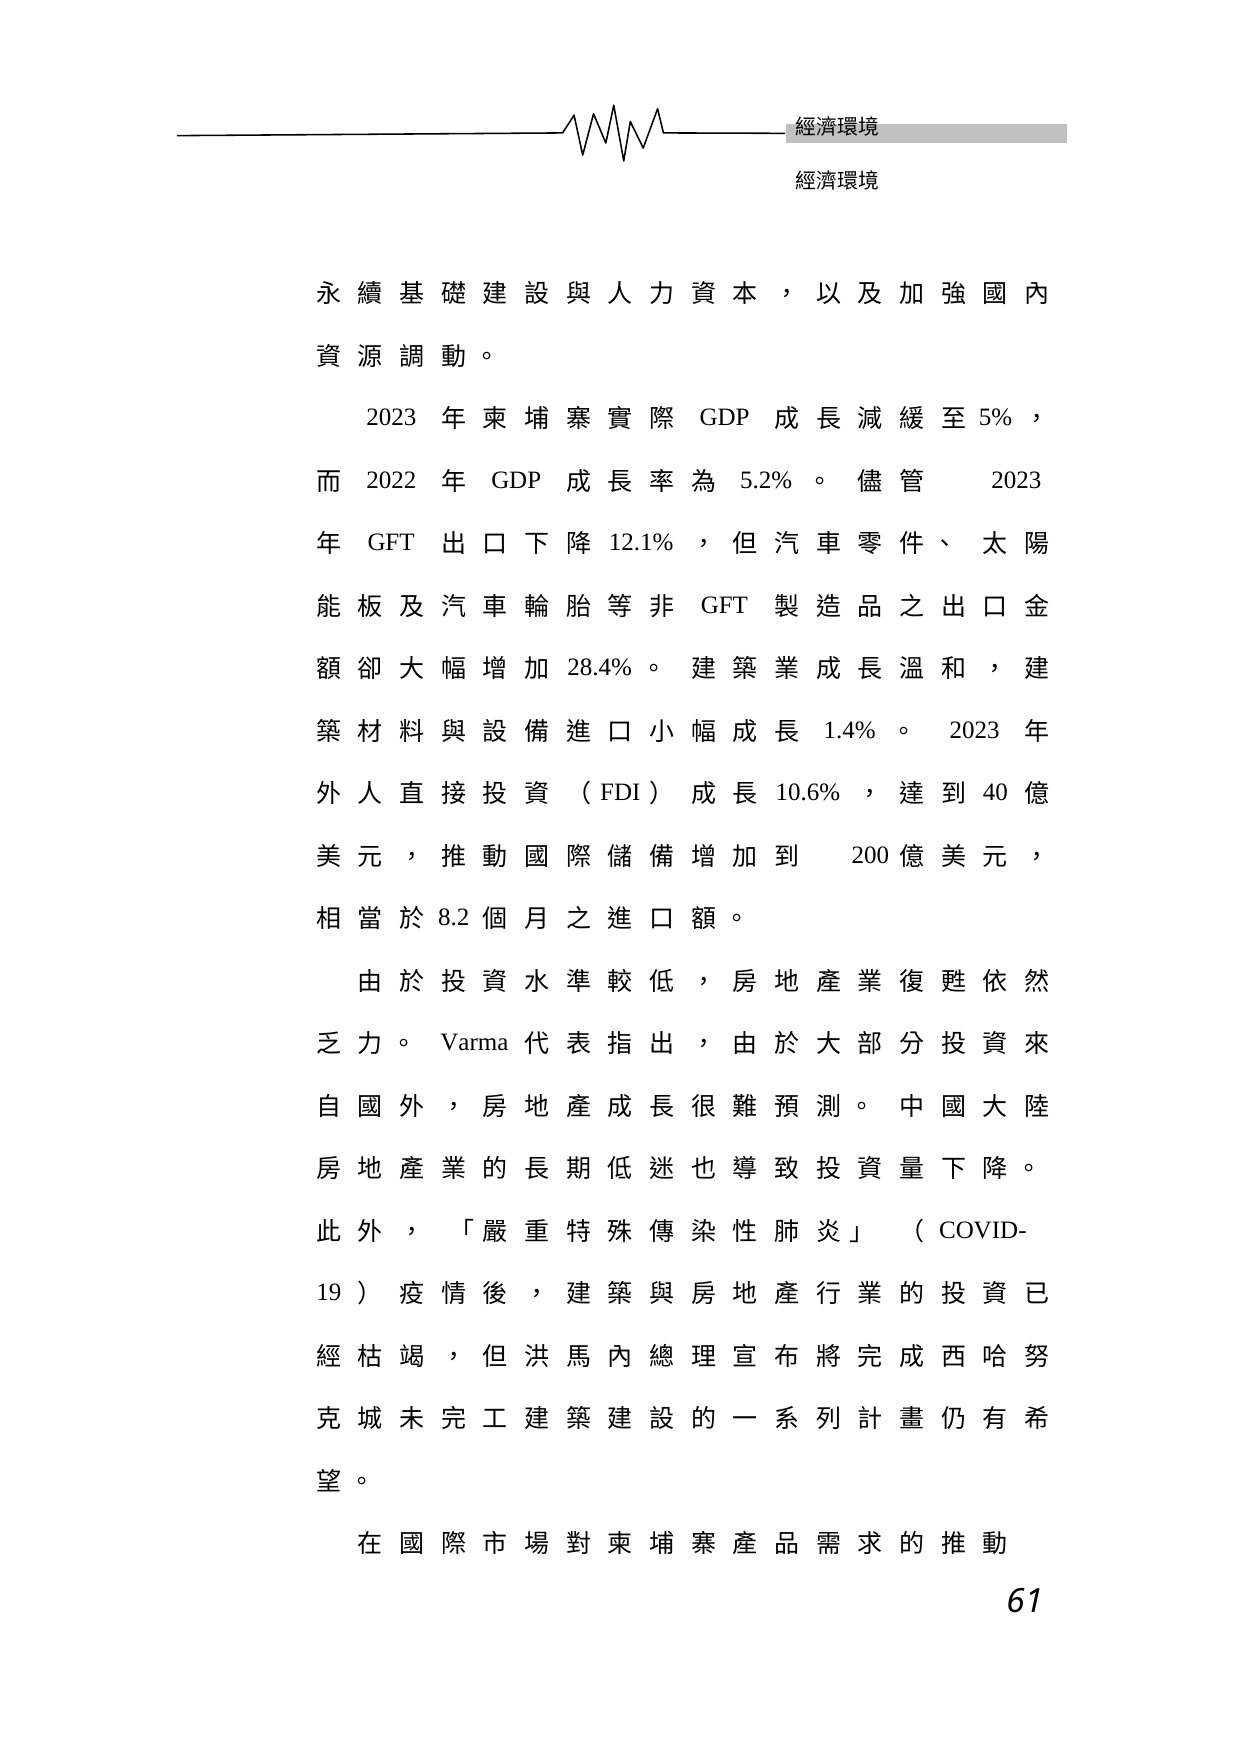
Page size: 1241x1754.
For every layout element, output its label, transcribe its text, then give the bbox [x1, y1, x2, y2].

text 在國際市場對柬埔寨產品需求的推動 [281, 1500, 1058, 1563]
text 永續基礎建設與人力資本，以及加強國內資源調動。 [281, 250, 1058, 375]
text 由於投資水準較低，房地產業復甦依然乏力。Varma代表指出，由於大部分投資來自國外，房地產成長很難預測。中國大陸房地產業的長期低迷也導致投資量下降。此外，「嚴重特殊傳染性肺炎」（COVID-19）疫情後，建築與房地產行業的投資已經枯竭，但洪馬內總理宣布將完成西哈努克城未完工建築建設的一系列計畫仍有希望。 [281, 938, 1058, 1500]
text 2023年柬埔寨實際GDP成長減緩至5%，而2022年GDP成長率為5.2%。儘管 2023年GFT出口下降12.1%，但汽車零件、太陽能板及汽車輪胎等非GFT製造品之出口金額卻大幅增加28.4%。建築業成長溫和，建築材料與設備進口小幅成長1.4%。2023年外人直接投資（FDI）成長10.6%，達到40億美元，推動國際儲備增加到 200億美元，相當於8.2個月之進口額。 [281, 375, 1058, 938]
